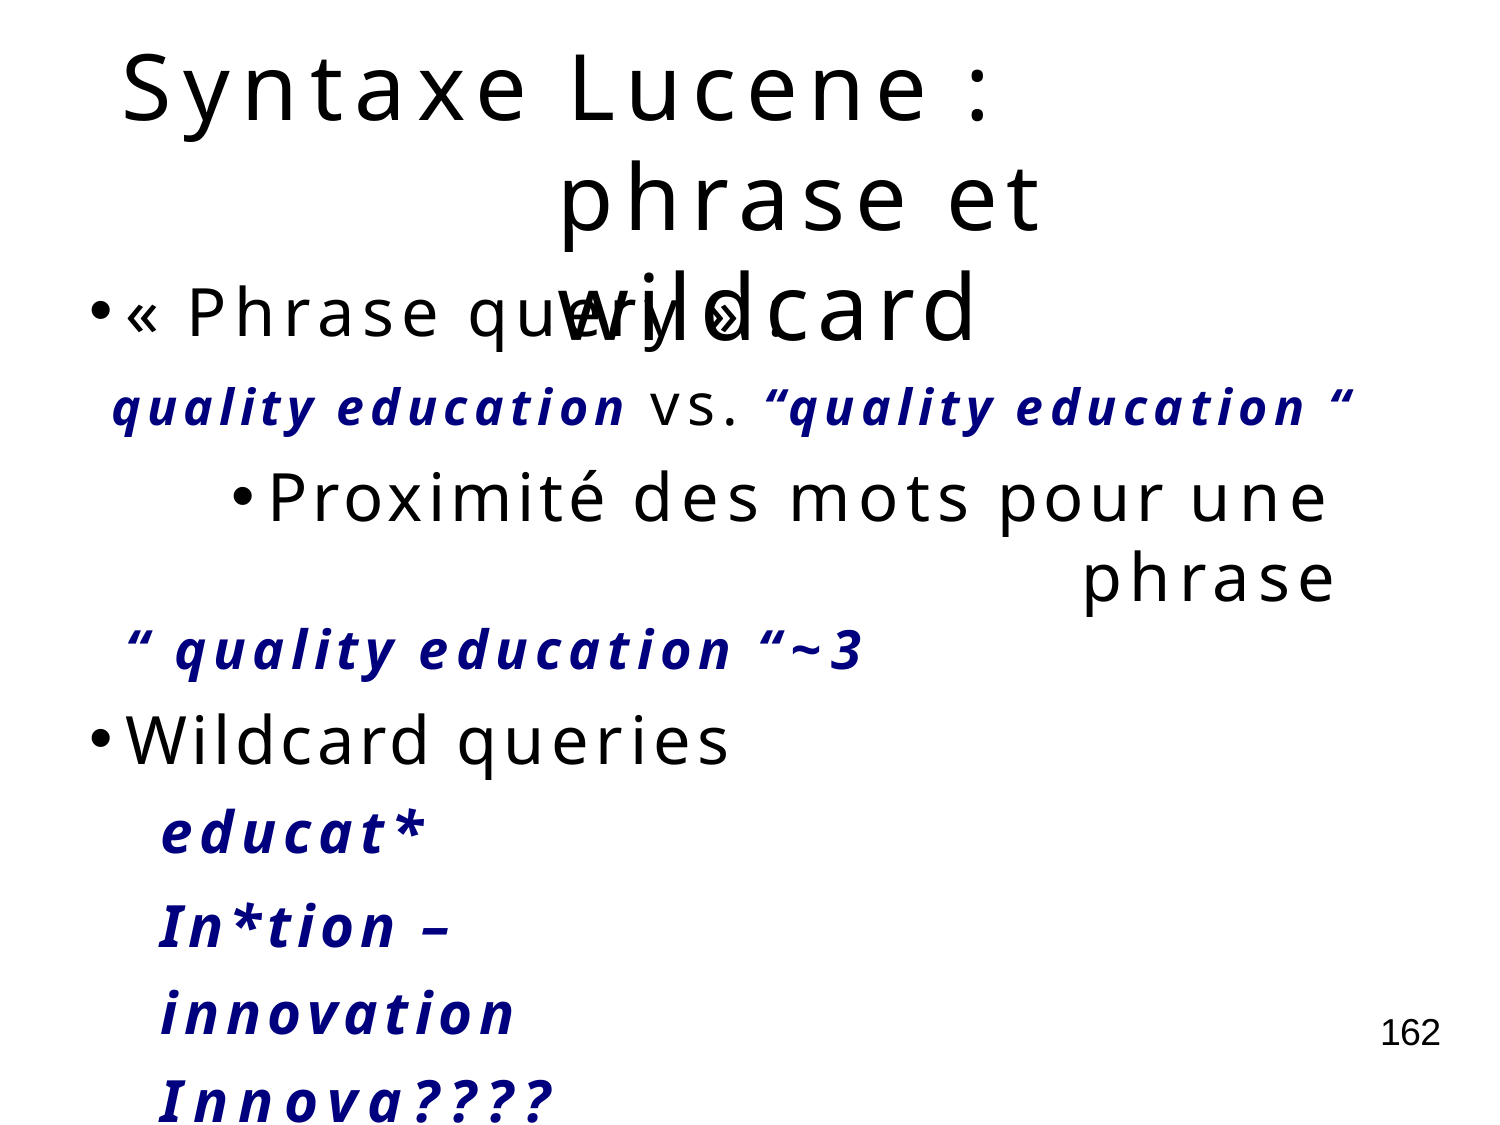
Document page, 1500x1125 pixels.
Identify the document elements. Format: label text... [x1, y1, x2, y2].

title Syntaxe Lucene : phrase et wildcard [119, 26, 1378, 359]
text_box « Phrase query » : quality education vs. “quality education “ Proximité des mots pour une phrase “ quality education “~3 Wildcard queries educat* In*tion –innovation Innova???? *tion [87, 247, 1351, 1125]
text_box 162 [1377, 1006, 1445, 1054]
